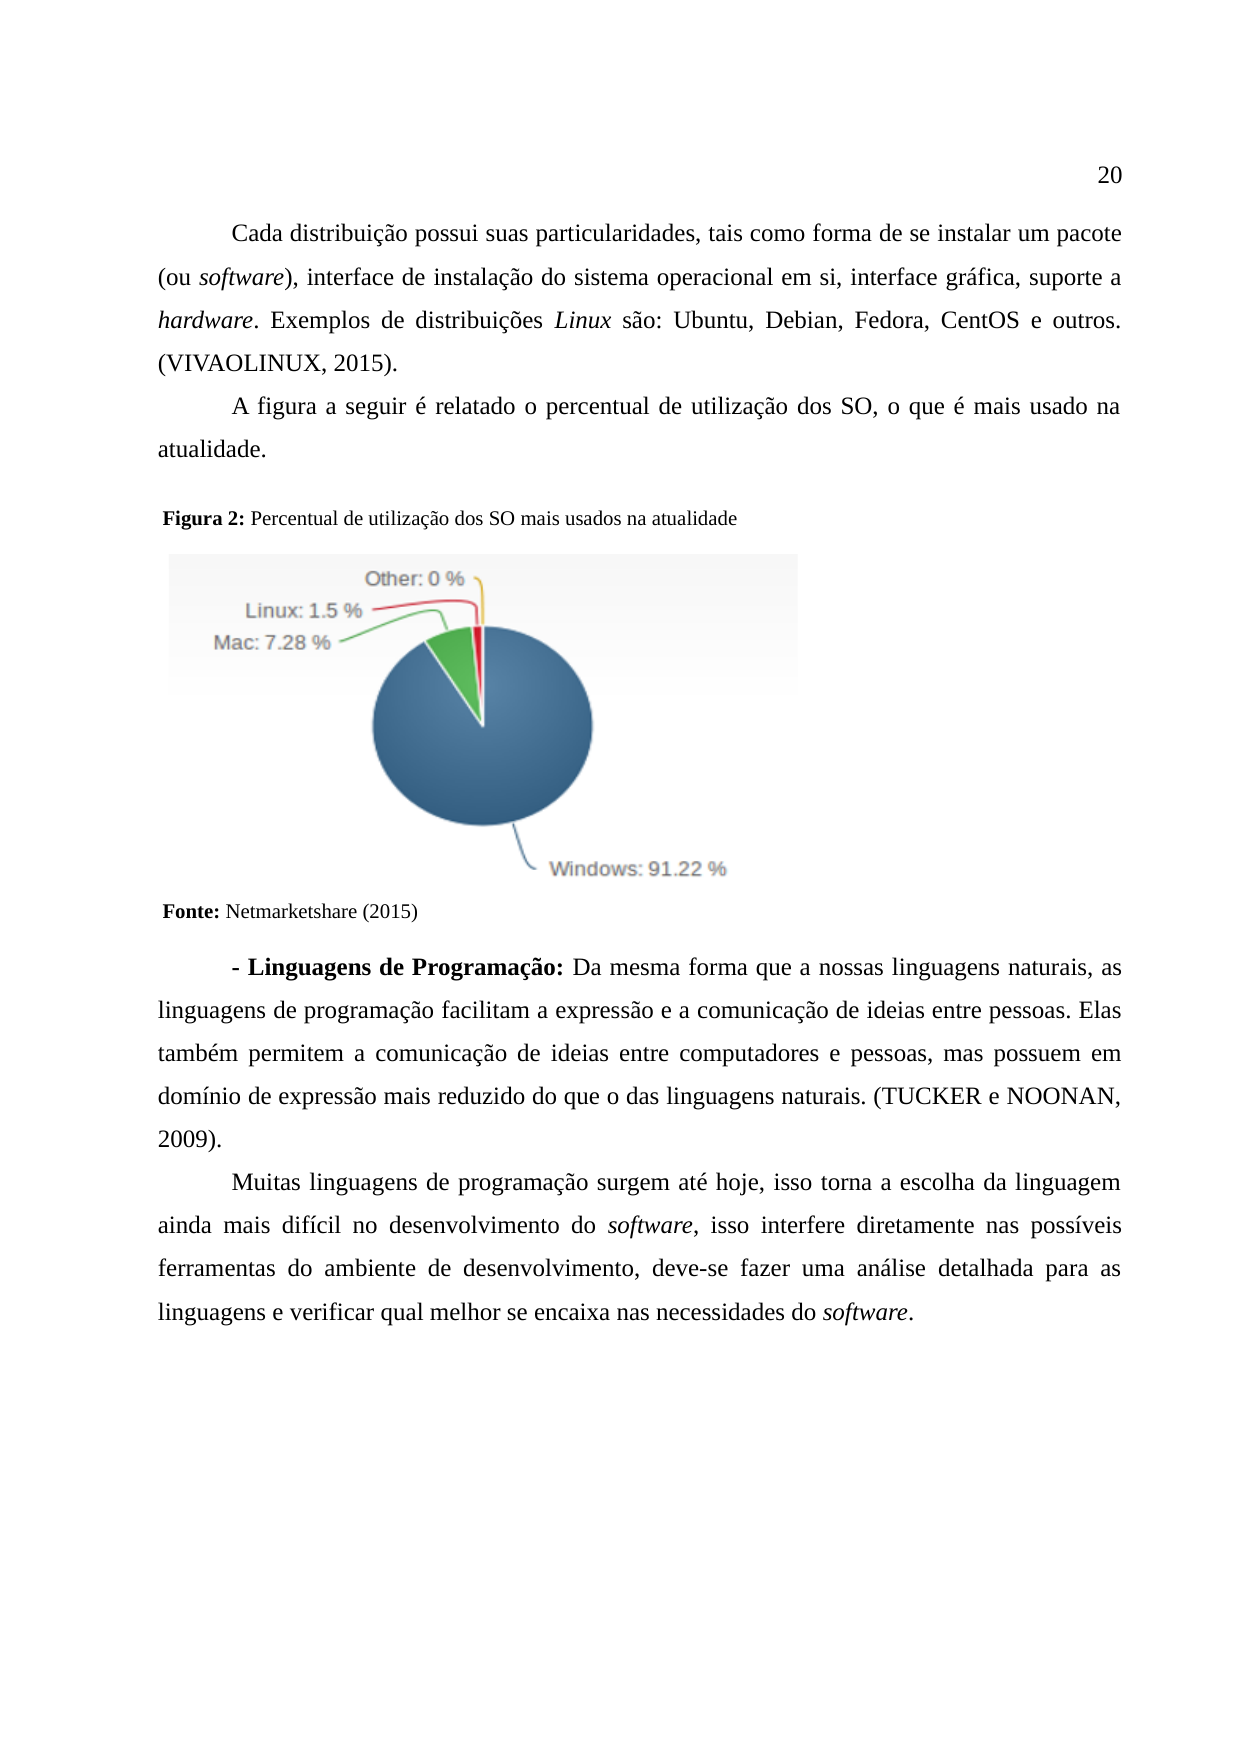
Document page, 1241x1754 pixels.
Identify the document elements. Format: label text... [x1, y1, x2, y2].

text A figura a seguir é relatado o percentual de utilização dos SO, o que é mais usado na atualidade. [158, 391, 1122, 463]
text Cada distribuição possui suas particularidades, tais como forma de se instalar um pacote (ou software), interface de instalação do sistema operacional em si, interface gráfica, suporte a hardware. Exemplos de distribuições Linux são: Ubuntu, Debian, Fedora, CentOS e outros. (VIVAOLINUX, 2015). [158, 218, 1122, 377]
text - Linguagens de Programação: Da mesma forma que a nossas linguagens naturais, as linguagens de programação facilitam a expressão e a comunicação de ideias entre pessoas. Elas também permitem a comunicação de ideias entre computadores e pessoas, mas possuem em domínio de expressão mais reduzido do que o das linguagens naturais. (TUCKER e NOONAN, 2009). [158, 952, 1122, 1153]
picture [168, 554, 798, 900]
text Fonte: Netmarketshare (2015) [162, 900, 804, 923]
text Figura 2: Percentual de utilização dos SO mais usados na atualidade [162, 506, 804, 530]
text Muitas linguagens de programação surgem até hoje, isso torna a escolha da linguagem ainda mais difícil no desenvolvimento do software, isso interfere diretamente nas possíveis ferramentas do ambiente de desenvolvimento, deve-se fazer uma análise detalhada para as linguagens e verificar qual melhor se encaixa nas necessidades do software. [158, 1167, 1122, 1325]
